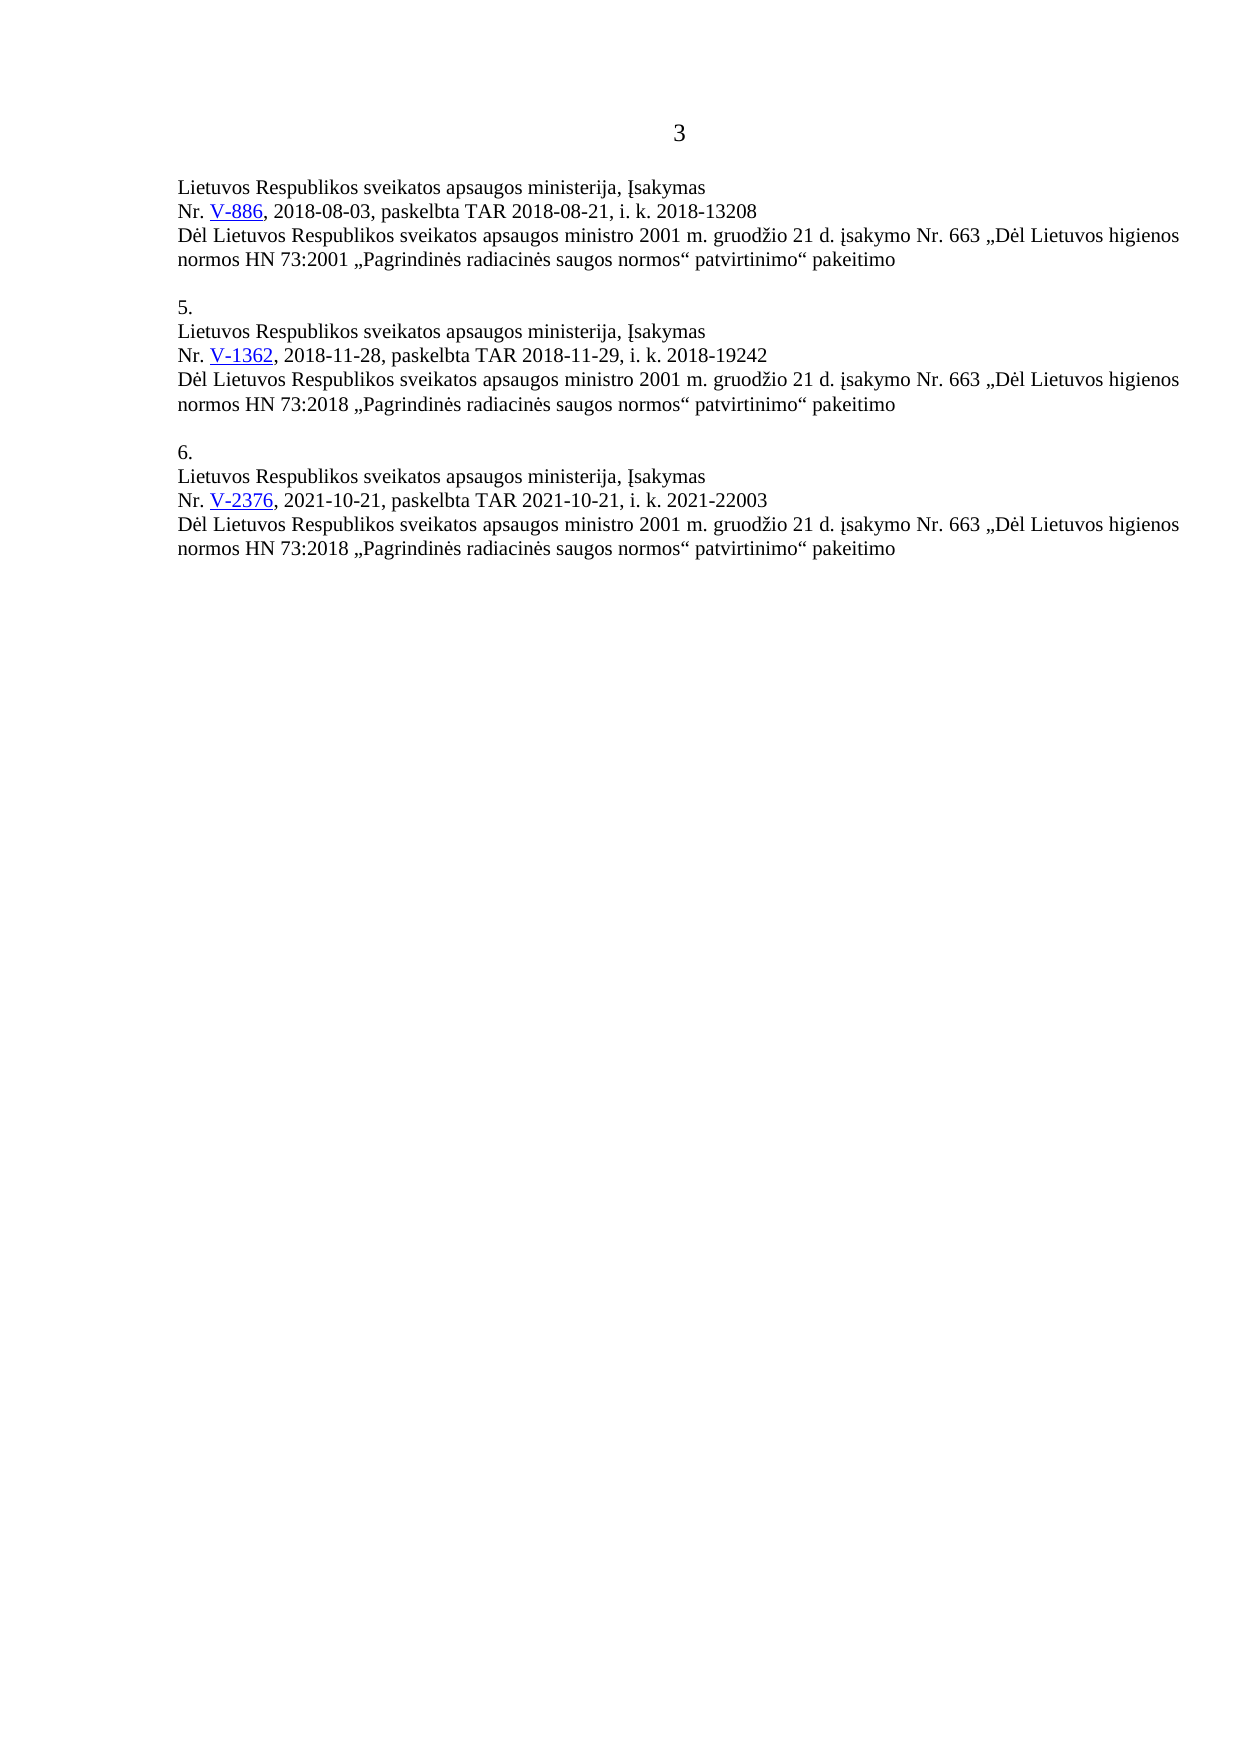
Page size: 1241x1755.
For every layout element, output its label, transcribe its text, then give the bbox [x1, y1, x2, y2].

text Nr. V-2376, 2021-10-21, paskelbta TAR 2021-10-21, i. k. 2021-22003 [177, 488, 1181, 512]
text Lietuvos Respublikos sveikatos apsaugos ministerija, Įsakymas [177, 175, 1181, 199]
text Dėl Lietuvos Respublikos sveikatos apsaugos ministro 2001 m. gruodžio 21 d. įsakymo Nr. 663 „Dėl Lietuvos higienos normos HN 73:2001 „Pagrindinės radiacinės saugos normos“ patvirtinimo“ pakeitimo [177, 223, 1181, 271]
text 6. [177, 439, 1181, 464]
text Lietuvos Respublikos sveikatos apsaugos ministerija, Įsakymas [177, 319, 1181, 343]
text Nr. V-1362, 2018-11-28, paskelbta TAR 2018-11-29, i. k. 2018-19242 [177, 343, 1181, 367]
text 5. [177, 295, 1181, 319]
text Lietuvos Respublikos sveikatos apsaugos ministerija, Įsakymas [177, 464, 1181, 488]
text Dėl Lietuvos Respublikos sveikatos apsaugos ministro 2001 m. gruodžio 21 d. įsakymo Nr. 663 „Dėl Lietuvos higienos normos HN 73:2018 „Pagrindinės radiacinės saugos normos“ patvirtinimo“ pakeitimo [177, 512, 1181, 560]
text Dėl Lietuvos Respublikos sveikatos apsaugos ministro 2001 m. gruodžio 21 d. įsakymo Nr. 663 „Dėl Lietuvos higienos normos HN 73:2018 „Pagrindinės radiacinės saugos normos“ patvirtinimo“ pakeitimo [177, 367, 1181, 416]
text Nr. V-886, 2018-08-03, paskelbta TAR 2018-08-21, i. k. 2018-13208 [177, 199, 1181, 223]
